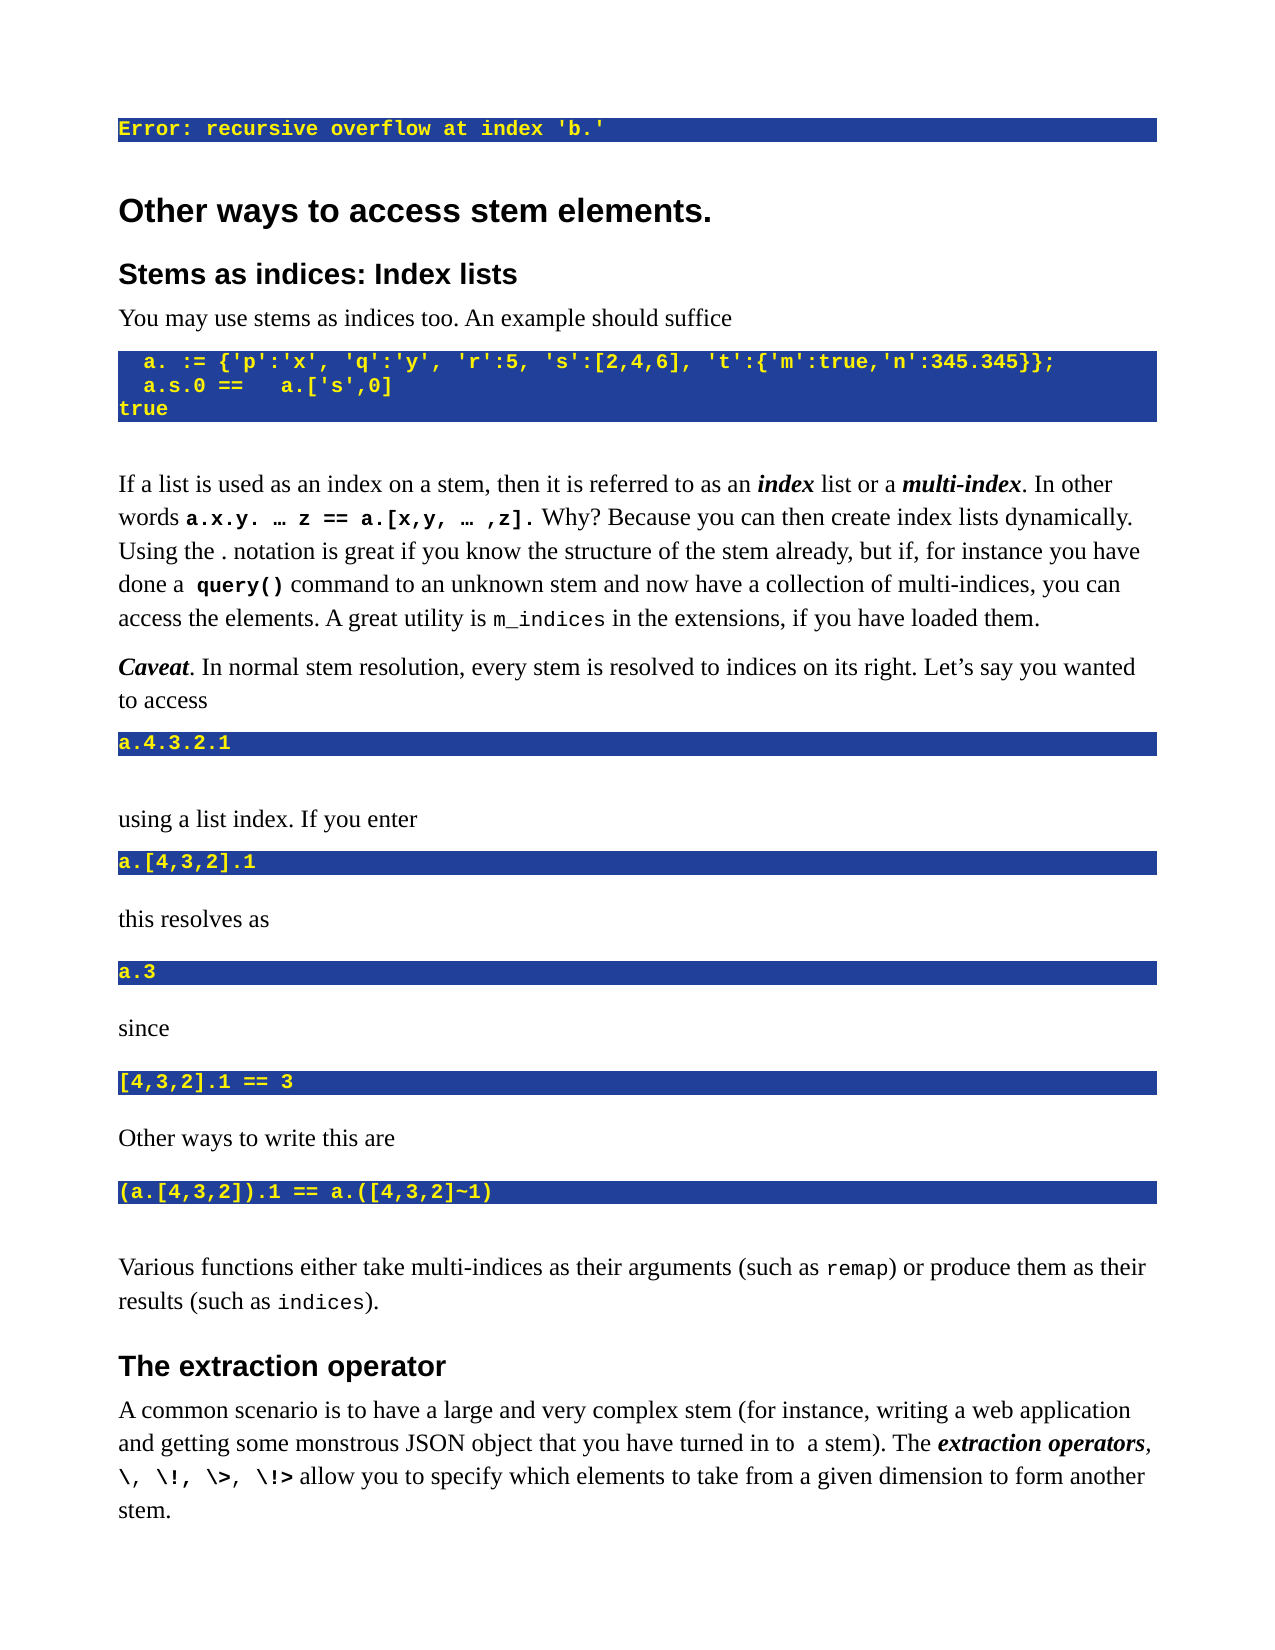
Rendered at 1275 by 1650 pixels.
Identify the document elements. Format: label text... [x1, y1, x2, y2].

text Other ways to write this are [118, 1123, 1157, 1152]
text A common scenario is to have a large and very complex stem (for instance, writing a web application and getting some monstrous JSON object that you have turned in to a stem). The extraction operators, \, \!, \>, \!> allow you to specify which elements to take from a given dimension to form another stem. [118, 1395, 1157, 1524]
text a.[4,3,2].1 [118, 851, 1157, 875]
text (a.[4,3,2]).1 == a.([4,3,2]~1) [118, 1181, 1157, 1204]
text Caveat. In normal stem resolution, every stem is resolved to indices on its right. Let’s say you wanted to access [118, 652, 1157, 713]
subtitle The extraction operator [118, 1349, 1157, 1383]
text since [118, 1013, 1157, 1042]
text Various functions either take multi-indices as their arguments (such as remap) or produce them as their results (such as indices). [118, 1252, 1157, 1316]
text this resolves as [118, 904, 1157, 932]
text a.4.3.2.1 [118, 732, 1157, 756]
subtitle Other ways to access stem elements. [118, 191, 1157, 230]
text a.s.0 == a.['s',0] [118, 374, 1157, 398]
subtitle Stems as indices: Index lists [118, 257, 1157, 291]
text Error: recursive overflow at index 'b.' [118, 118, 1157, 142]
text a. := {'p':'x', 'q':'y', 'r':5, 's':[2,4,6], 't':{'m':true,'n':345.345}}; [118, 351, 1157, 374]
text [4,3,2].1 == 3 [118, 1071, 1157, 1095]
text You may use stems as indices too. An example should suffice [118, 303, 1157, 332]
text using a list index. If you enter [118, 804, 1157, 832]
text If a list is used as an index on a stem, then it is referred to as an index list or a multi-index. In other words a.x.y. … z == a.[x,y, … ,z]. Why? Because you can then create index lists dynamically. Using the . notation is great if you know the structure of the stem already, but if, for instance you have done a query() command to an unknown stem and now have a collection of multi-indices, you can access the elements. A great utility is m_indices in the extensions, if you have loaded them. [118, 469, 1157, 633]
text a.3 [118, 961, 1157, 985]
text true [118, 398, 1157, 422]
